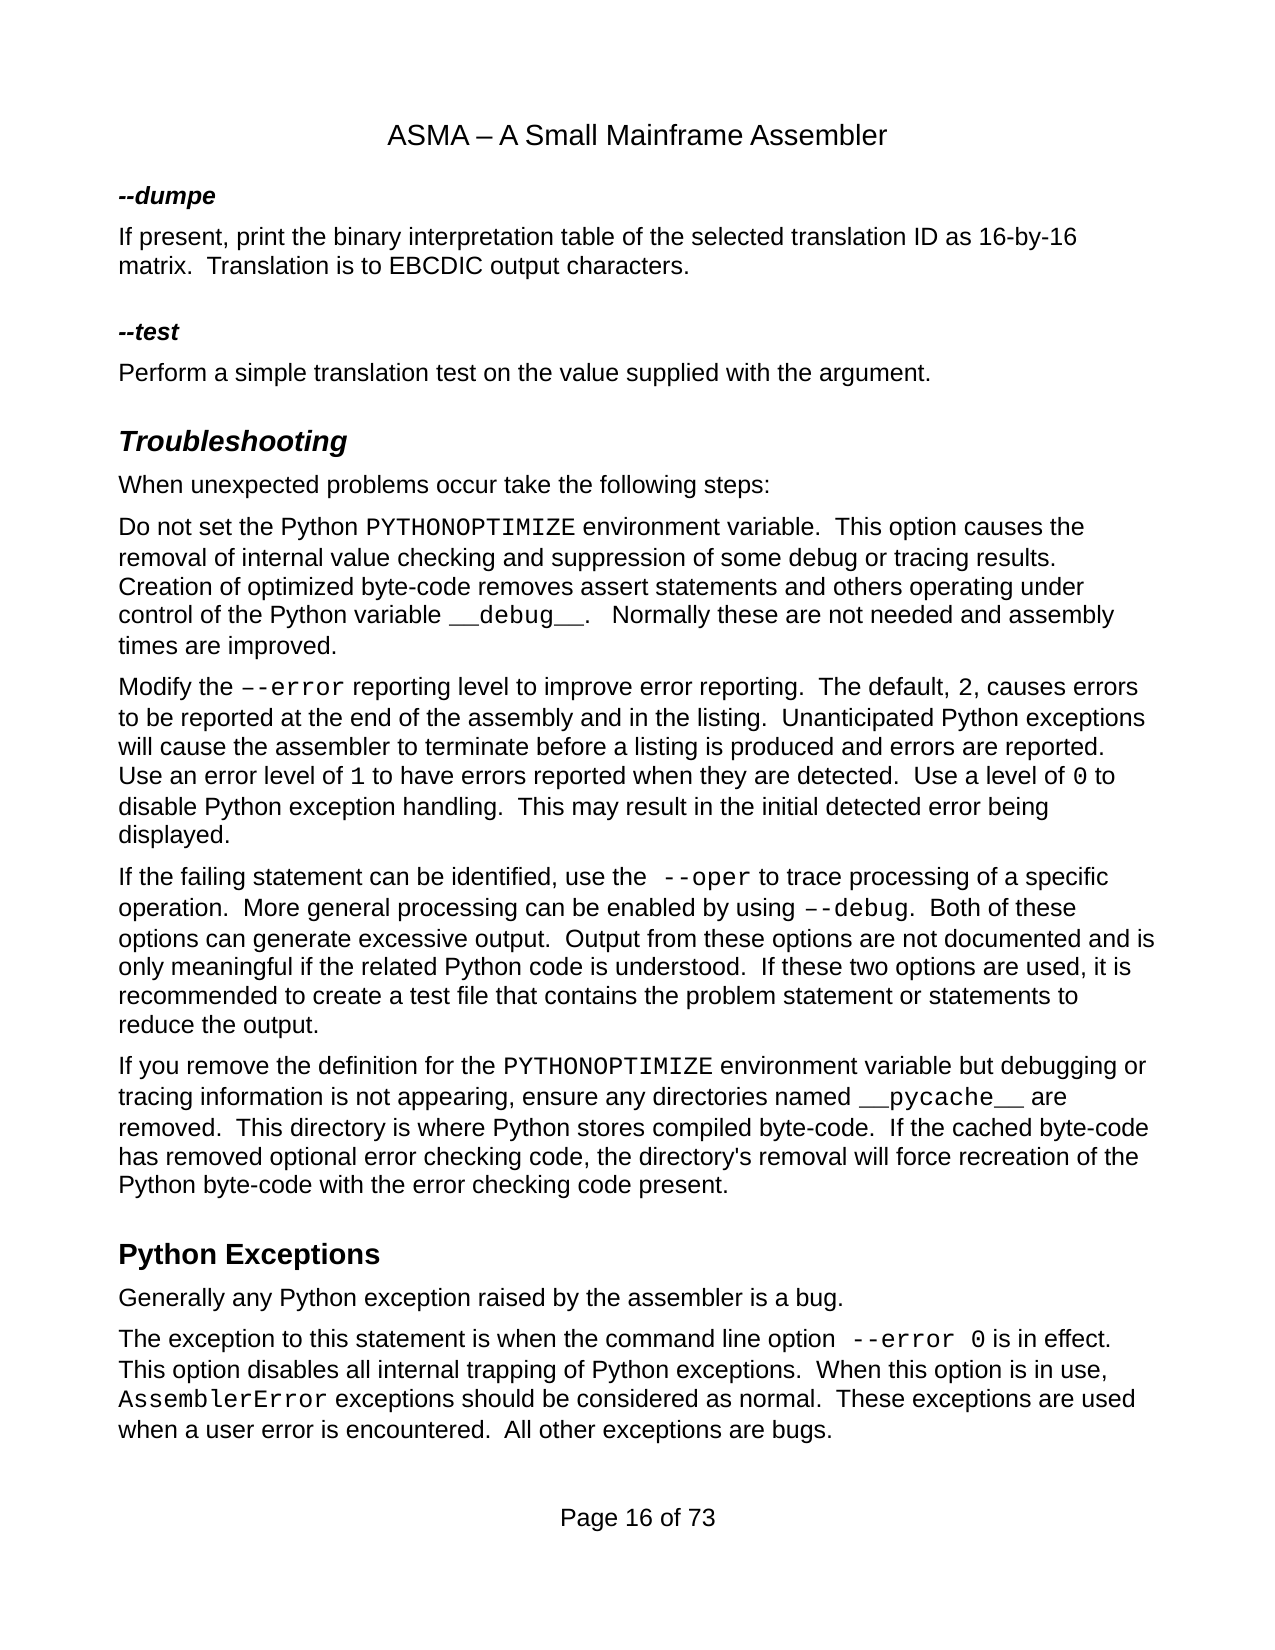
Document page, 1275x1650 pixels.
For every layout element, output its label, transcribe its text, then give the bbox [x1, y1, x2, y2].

text Generally any Python exception raised by the assembler is a bug. [118, 1283, 1157, 1312]
text When unexpected problems occur take the following steps: [118, 471, 1157, 499]
subtitle Python Exceptions [118, 1237, 1157, 1270]
text Modify the –-error reporting level to improve error reporting. The default, 2, causes errors to be reported at the end of the assembly and in the listing. Unanticipated Python exceptions will cause the assembler to terminate before a listing is produced and errors are reported. Use an error level of 1 to have errors reported when they are detected. Use a level of 0 to disable Python exception handling. This may result in the initial detected error being displayed. [118, 672, 1157, 849]
text If present, print the binary interpretation table of the selected translation ID as 16-by-16 matrix. Translation is to EBCDIC output characters. [118, 222, 1157, 280]
text Do not set the Python PYTHONOPTIMIZE environment variable. This option causes the removal of internal value checking and suppression of some debug or tracing results. Creation of optimized byte-code removes assert statements and others operating under control of the Python variable __debug__. Normally these are not needed and assembly times are improved. [118, 512, 1157, 660]
text If you remove the definition for the PYTHONOPTIMIZE environment variable but debugging or tracing information is not appearing, ensure any directories named __pycache__ are removed. This directory is where Python stores compiled byte-code. If the cached byte-code has removed optional error checking code, the directory's removal will force recreation of the Python byte-code with the error checking code present. [118, 1051, 1157, 1199]
text The exception to this statement is when the command line option --error 0 is in effect. This option disables all internal trapping of Python exceptions. When this option is in use, AssemblerError exceptions should be considered as normal. These exceptions are used when a user error is encountered. All other exceptions are bugs. [118, 1324, 1157, 1443]
subtitle --dumpe [118, 181, 1157, 210]
text Perform a simple translation test on the value supplied with the argument. [118, 358, 1157, 387]
subtitle --test [118, 317, 1157, 346]
text If the failing statement can be identified, use the --oper to trace processing of a specific operation. More general processing can be enabled by using –-debug. Both of these options can generate excessive output. Output from these options are not documented and is only meaningful if the related Python code is understood. If these two options are used, it is recommended to create a test file that contains the problem statement or statements to reduce the output. [118, 862, 1157, 1039]
subtitle Troubleshooting [118, 424, 1157, 458]
